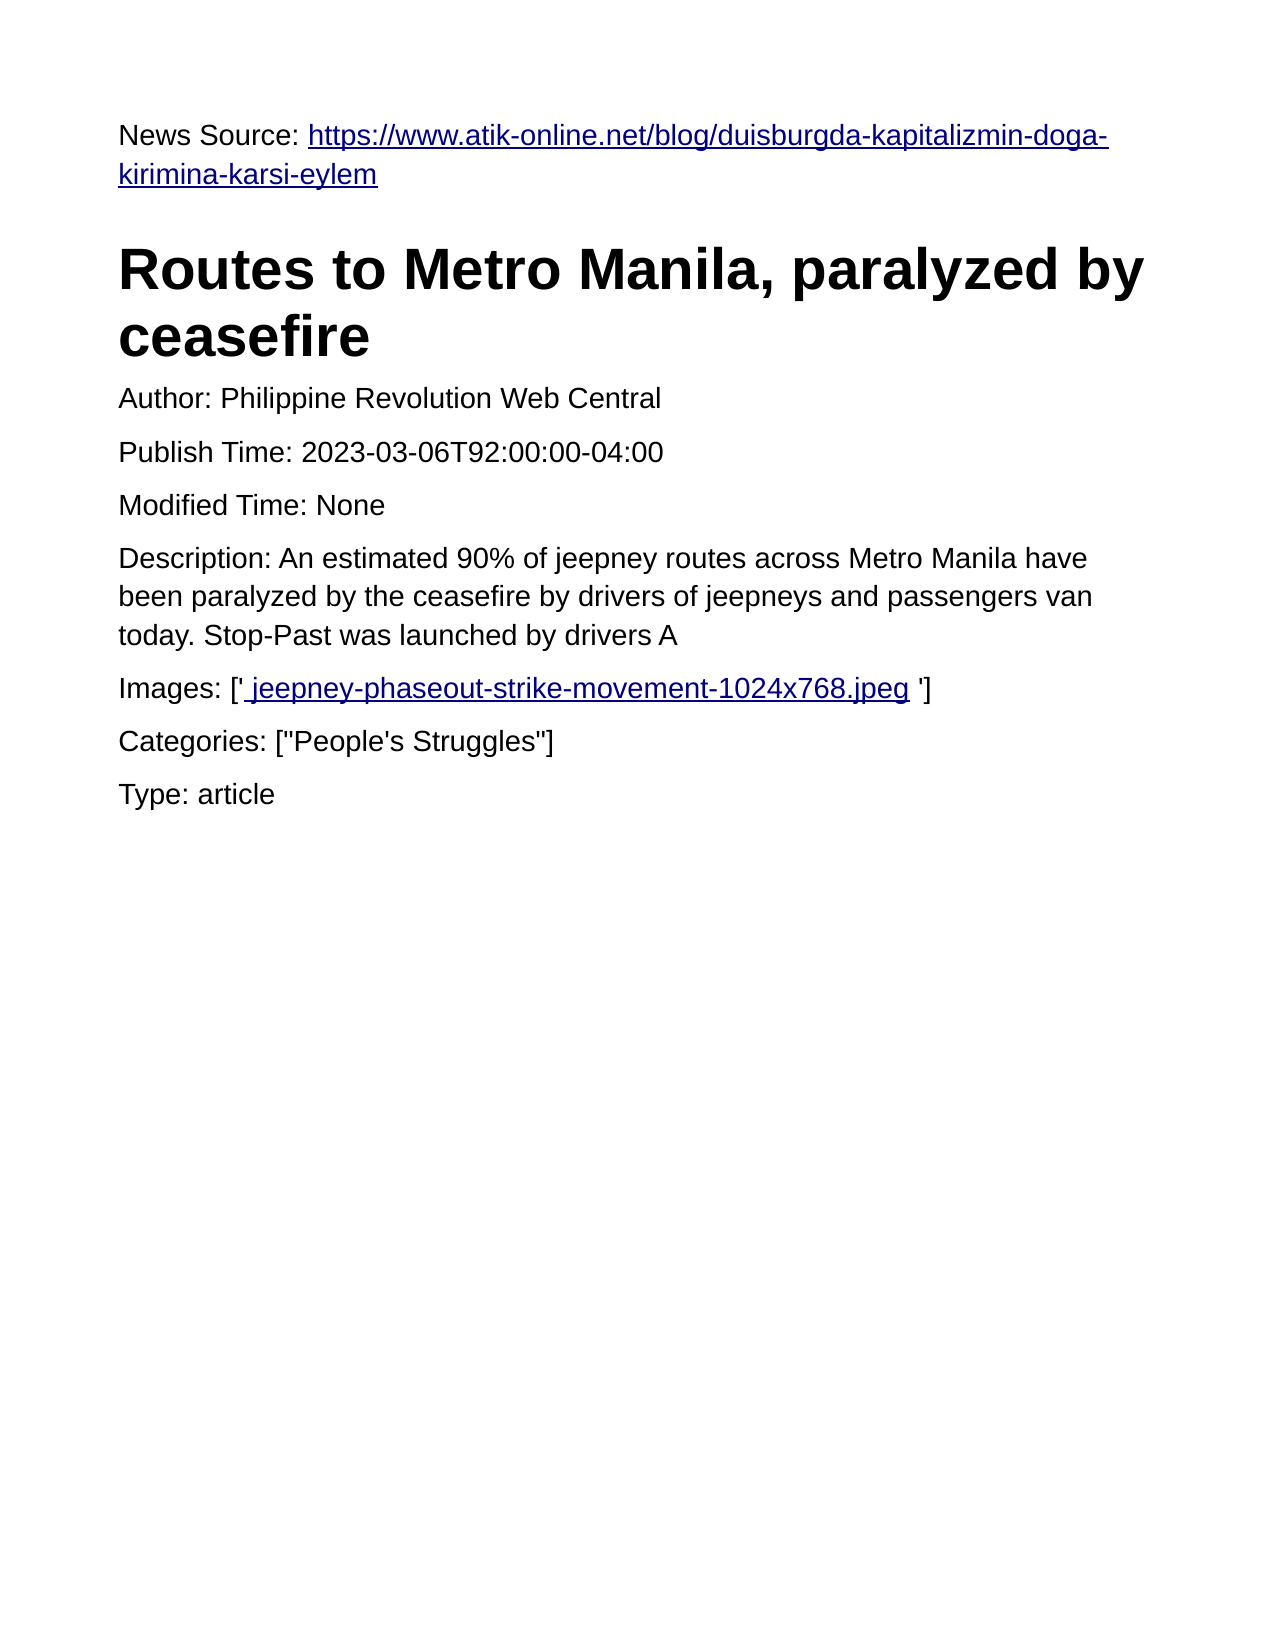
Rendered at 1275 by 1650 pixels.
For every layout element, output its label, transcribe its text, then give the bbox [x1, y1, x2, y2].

text Description: An estimated 90% of jeepney routes across Metro Manila have been paralyzed by the ceasefire by drivers of jeepneys and passengers van today. Stop-Past was launched by drivers A [118, 541, 1157, 651]
text Publish Time: 2023-03-06T92:00:00-04:00 [118, 434, 1157, 468]
text Modified Time: None [118, 488, 1157, 521]
text News Source: https://www.atik-online.net/blog/duisburgda-kapitalizmin-doga-kirimina-karsi-eylem [118, 118, 1157, 190]
text Categories: ["People's Struggles"] [118, 724, 1157, 758]
text Type: article [118, 777, 1157, 811]
text Images: [' jeepney-phaseout-strike-movement-1024x768.jpeg '] [118, 671, 1157, 704]
subtitle Routes to Metro Manila, paralyzed by ceasefire [118, 235, 1157, 369]
text Author: Philippine Revolution Web Central [118, 381, 1157, 415]
